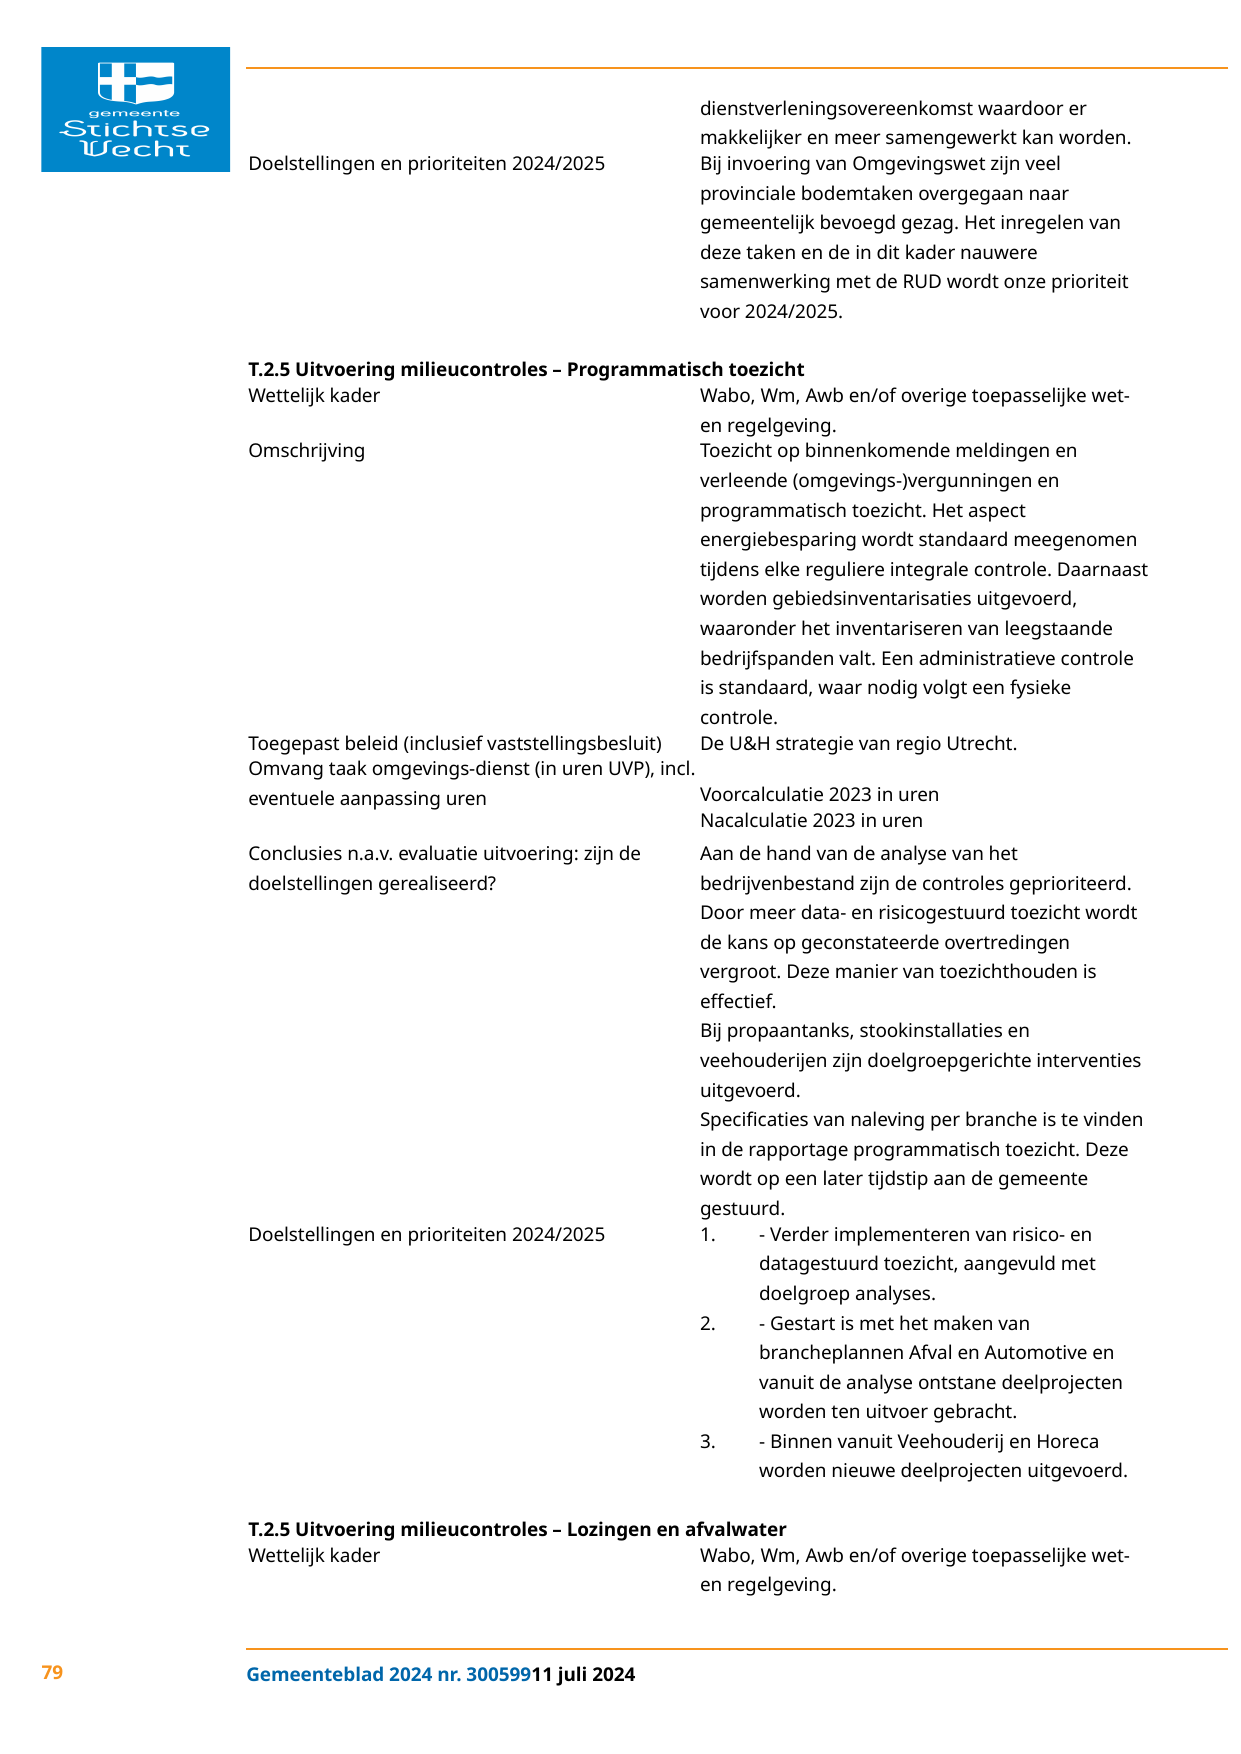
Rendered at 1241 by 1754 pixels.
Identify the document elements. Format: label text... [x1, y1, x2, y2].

table_cell Bij invoering van Omgevingswet zijn veel provinciale bodemtaken overgegaan naar gemeentelijk bevoegd gezag. Het inregelen van deze taken en de in dit kader nauwere samenwerking met de RUD wordt onze prioriteit voor 2024/2025. [700, 150, 1152, 324]
table_cell Omschrijving [248, 438, 700, 730]
table_cell Conclusies n.a.v. evaluatie uitvoering: zijn de doelstellingen gerealiseerd? [248, 840, 700, 1221]
table_cell dienstverleningsovereenkomst waardoor er makkelijker en meer samengewerkt kan worden. [700, 95, 1152, 150]
table_cell Wettelijk kader [248, 1542, 700, 1597]
table_header T.2.5 Uitvoering milieucontroles – Programmatisch toezicht [248, 357, 1152, 382]
table_cell Aan de hand van de analyse van het bedrijvenbestand zijn de controles geprioriteerd. Door meer data- en risicogestuurd toezicht wordt de kans op geconstateerde overtredingen vergroot. Deze manier van toezichthouden is effectief. Bij propaantanks, stookinstallaties en veehouderijen zijn doelgroepgerichte interventies uitgevoerd. Specificaties van naleving per branche is te vinden in de rapportage programmatisch toezicht. Deze wordt op een later tijdstip aan de gemeente gestuurd. [700, 840, 1152, 1221]
table_cell [248, 95, 700, 150]
table_header T.2.5 Uitvoering milieucontroles – Lozingen en afvalwater [248, 1516, 1152, 1542]
table_cell [700, 755, 1152, 781]
table_cell Wettelijk kader [248, 383, 700, 438]
table_cell Wabo, Wm, Awb en/of overige toepasselijke wet- en regelgeving. [700, 383, 1152, 438]
table_cell Nacalculatie 2023 in uren [700, 807, 1152, 833]
picture [137, 63, 174, 103]
picture [99, 63, 135, 101]
table_cell De U&H strategie van regio Utrecht. [700, 730, 1152, 755]
table_cell - Verder implementeren van risico- en datagestuurd toezicht, aangevuld met doelgroep analyses. - Gestart is met het maken van brancheplannen Afval en Automotive en vanuit de analyse ontstane deelprojecten worden ten uitvoer gebracht. - Binnen vanuit Veehouderij en Horeca worden nieuwe deelprojecten uitgevoerd. [700, 1221, 1152, 1483]
table_cell Omvang taak omgevings-dienst (in uren UVP), incl. eventuele aanpassing uren [248, 755, 700, 840]
table_cell Doelstellingen en prioriteiten 2024/2025 [248, 1221, 700, 1483]
table_cell [700, 833, 1152, 840]
table_cell Toezicht op binnenkomende meldingen en verleende (omgevings-)vergunningen en programmatisch toezicht. Het aspect energiebesparing wordt standaard meegenomen tijdens elke reguliere integrale controle. Daarnaast worden gebiedsinventarisaties uitgevoerd, waaronder het inventariseren van leegstaande bedrijfspanden valt. Een administratieve controle is standaard, waar nodig volgt een fysieke controle. [700, 438, 1152, 730]
table_cell Doelstellingen en prioriteiten 2024/2025 [248, 150, 700, 324]
table_cell Wabo, Wm, Awb en/of overige toepasselijke wet- en regelgeving. [700, 1542, 1152, 1597]
table_header Voorcalculatie 2023 in uren [700, 781, 1152, 807]
table_cell Toegepast beleid (inclusief vaststellingsbesluit) [248, 730, 700, 755]
